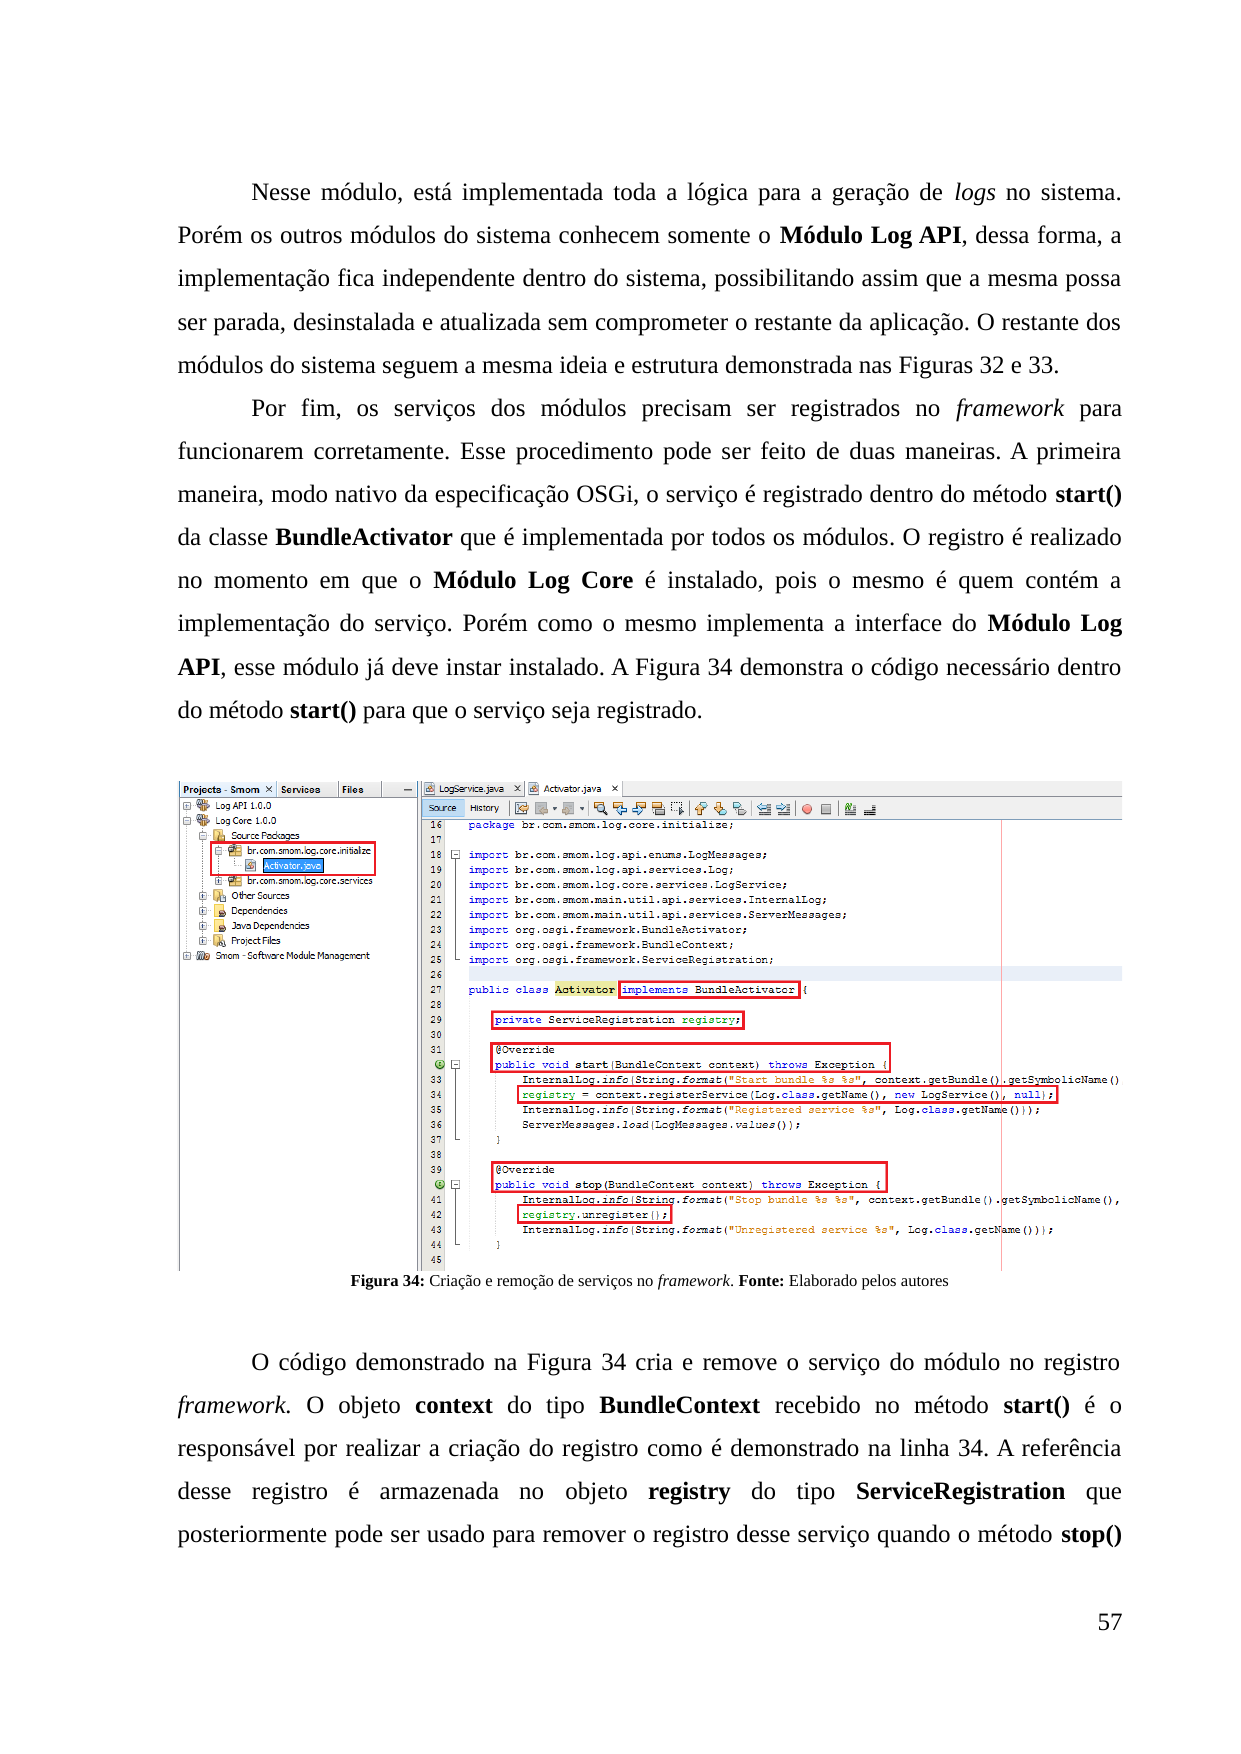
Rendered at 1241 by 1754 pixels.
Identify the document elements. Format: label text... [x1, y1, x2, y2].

text Figura 34: Criação e remoção de serviços no framework. Fonte: Elaborado pelos autores [177, 1271, 1122, 1289]
text O código demonstrado na Figura 34 cria e remove o serviço do módulo no registro framework. O objeto context do tipo BundleContext recebido no método start() é o responsável por realizar a criação do registro como é demonstrado na linha 34. A referência desse registro é armazenada no objeto registry do tipo ServiceRegistration que posteriormente pode ser usado para remover o registro desse serviço quando o método stop() [177, 1347, 1122, 1548]
picture [177, 781, 1123, 1271]
text Nesse módulo, está implementada toda a lógica para a geração de logs no sistema. Porém os outros módulos do sistema conhecem somente o Módulo Log API, dessa forma, a implementação fica independente dentro do sistema, possibilitando assim que a mesma possa ser parada, desinstalada e atualizada sem comprometer o restante da aplicação. O restante dos módulos do sistema seguem a mesma ideia e estrutura demonstrada nas Figuras 32 e 33. [177, 177, 1122, 378]
text Por fim, os serviços dos módulos precisam ser registrados no framework para funcionarem corretamente. Esse procedimento pode ser feito de duas maneiras. A primeira maneira, modo nativo da especificação OSGi, o serviço é registrado dentro do método start() da classe BundleActivator que é implementada por todos os módulos. O registro é realizado no momento em que o Módulo Log Core é instalado, pois o mesmo é quem contém a implementação do serviço. Porém como o mesmo implementa a interface do Módulo Log API, esse módulo já deve instar instalado. A Figura 34 demonstra o código necessário dentro do método start() para que o serviço seja registrado. [177, 393, 1122, 723]
